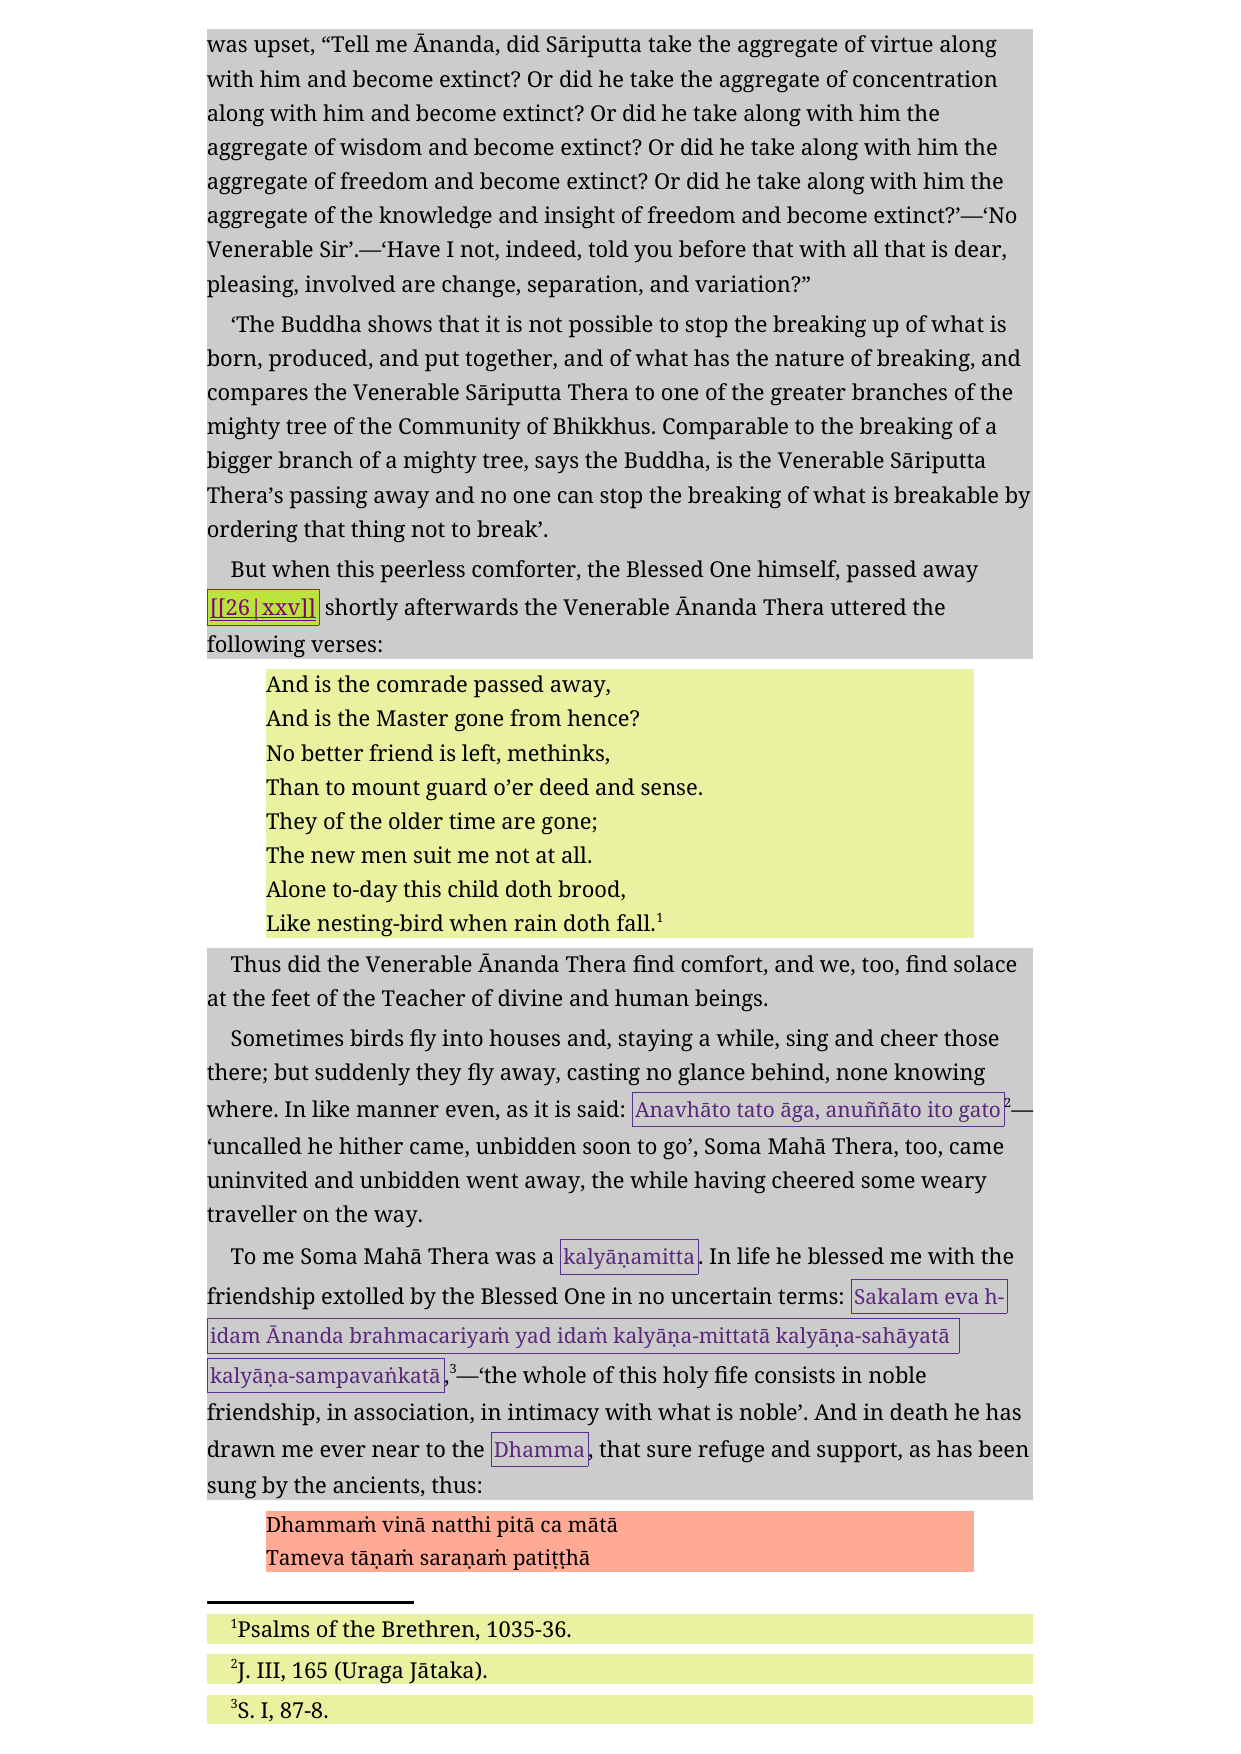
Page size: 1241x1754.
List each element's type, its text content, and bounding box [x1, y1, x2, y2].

text But when this peerless comforter, the Blessed One himself, passed away [[26|xxv]] shortly afterwards the Venerable Ānanda Thera uttered the following verses: [207, 554, 1033, 659]
text To me Soma Mahā Thera was a kalyāṇamitta. In life he blessed me with the friendship extolled by the Blessed One in no uncertain terms: Sakalam eva h-idam Ānanda brahmacariyaṁ yad idaṁ kalyāṇa-mittatā kalyāṇa-sahāyatā kalyāṇa-sampavaṅkatā,—‘the whole of this holy fife consists in noble friendship, in association, in intimacy with what is noble’. And in death he has drawn me ever near to the Dhamma, that sure refuge and support, as has been sung by the ancients, thus: [207, 1239, 1033, 1500]
text Thus did the Venerable Ānanda Thera find comfort, and we, too, find solace at the feet of the Teacher of divine and human beings. [207, 948, 1033, 1012]
text And is the comrade passed away, And is the Master gone from hence? No better friend is left, methinks, Than to mount guard o’er deed and sense. They of the older time are gone; The new men suit me not at all. Alone to-day this child doth brood, Like nesting-bird when rain doth fall. [266, 669, 974, 938]
text ‘The Buddha shows that it is not possible to stop the breaking up of what is born, produced, and put together, and of what has the nature of breaking, and compares the Venerable Sāriputta Thera to one of the greater branches of the mighty tree of the Community of Bhikkhus. Comparable to the breaking of a bigger branch of a mighty tree, says the Buddha, is the Venerable Sāriputta Thera’s passing away and no one can stop the breaking of what is breakable by ordering that thing not to break’. [207, 309, 1033, 543]
text was upset, “Tell me Ānanda, did Sāriputta take the aggregate of virtue along with him and become extinct? Or did he take the aggregate of concentration along with him and become extinct? Or did he take along with him the aggregate of wisdom and become extinct? Or did he take along with him the aggregate of freedom and become extinct? Or did he take along with him the aggregate of the knowledge and insight of freedom and become extinct?’—‘No Venerable Sir’.—‘Have I not, indeed, told you before that with all that is dear, pleasing, involved are change, separation, and variation?” [207, 29, 1033, 298]
text J. III, 165 (Uraga Jātaka). [207, 1654, 1033, 1684]
text S. I, 87-8. [207, 1695, 1033, 1724]
text Dhammaṁ vinā natthi pitā ca mātā Tameva tāṇaṁ saraṇaṁ patiṭṭhā [266, 1511, 974, 1572]
text Sometimes birds fly into houses and, staying a while, sing and cheer those there; but suddenly they fly away, casting no glance behind, none knowing where. In like manner even, as it is said: Anavhāto tato āga, anuññāto ito gato— ‘uncalled he hither came, unbidden soon to go’, Soma Mahā Thera, too, came uninvited and unbidden went away, the while having cheered some weary traveller on the way. [207, 1023, 1033, 1229]
text Psalms of the Brethren, 1035-36. [207, 1614, 1033, 1644]
